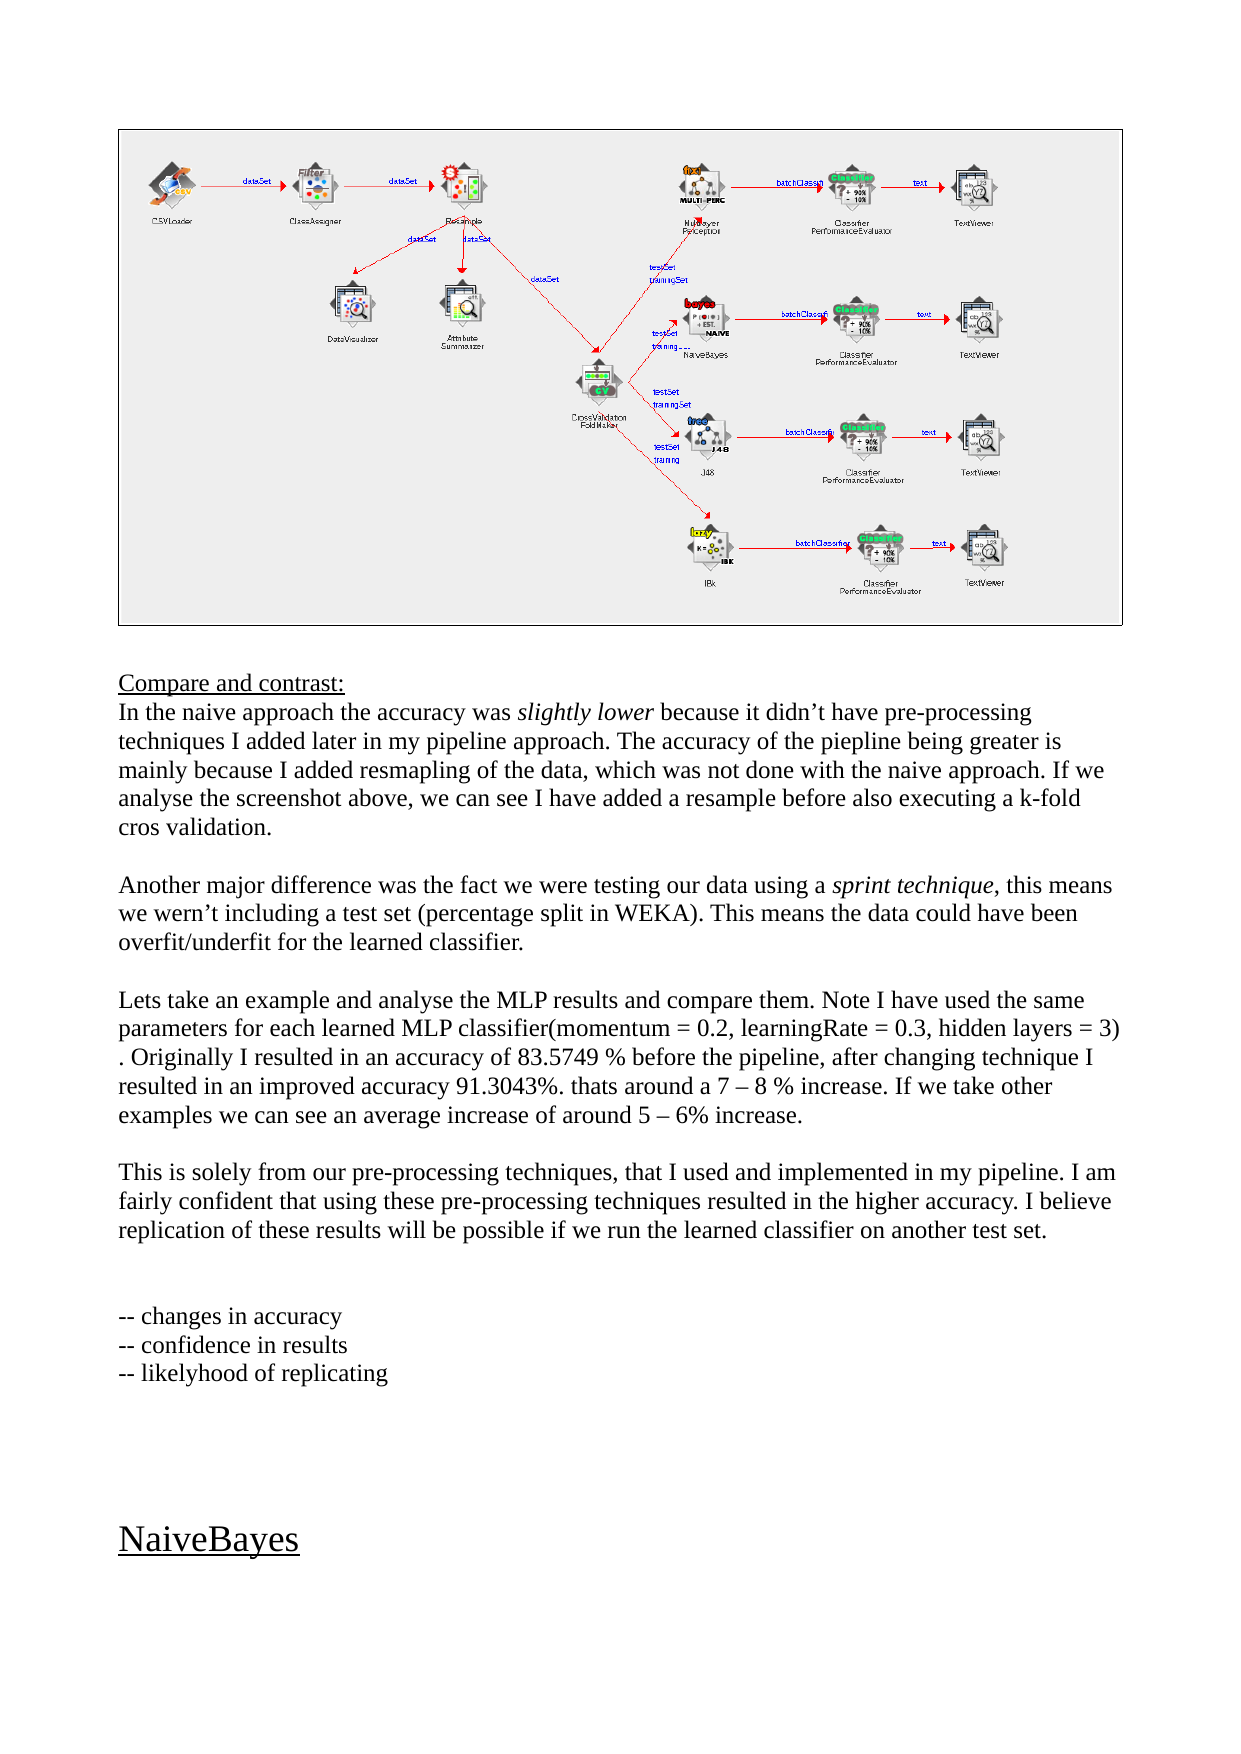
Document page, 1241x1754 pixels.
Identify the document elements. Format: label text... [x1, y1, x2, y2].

text This is solely from our pre-processing techniques, that I used and implemented in my pipeline. I am fairly confident that using these pre-processing techniques resulted in the higher accuracy. I believe replication of these results will be possible if we run the learned classifier on another test set. [118, 1157, 1122, 1243]
text Compare and contrast: [118, 668, 1122, 697]
text In the naive approach the accuracy was slightly lower because it didn’t have pre-processing techniques I added later in my pipeline approach. The accuracy of the piepline being greater is mainly because I added resmapling of the data, which was not done with the naive approach. If we analyse the screenshot above, we can see I have added a resample before also executing a k-fold cros validation. [118, 697, 1122, 841]
text Lets take an example and analyse the MLP results and compare them. Note I have used the same parameters for each learned MLP classifier(momentum = 0.2, learningRate = 0.3, hidden layers = 3) . Originally I resulted in an accuracy of 83.5749 % before the pipeline, after changing technique I resulted in an improved accuracy 91.3043%. thats around a 7 – 8 % increase. If we take other examples we can see an average increase of around 5 – 6% increase. [118, 985, 1122, 1128]
text -- confidence in results [118, 1330, 1122, 1358]
text NaiveBayes [118, 1517, 1122, 1560]
text -- changes in accuracy [118, 1301, 1122, 1330]
text -- likelyhood of replicating [118, 1358, 1122, 1387]
text Another major difference was the fact we were testing our data using a sprint technique, this means we wern’t including a test set (percentage split in WEKA). This means the data could have been overfit/underfit for the learned classifier. [118, 870, 1122, 956]
picture [121, 131, 1119, 623]
